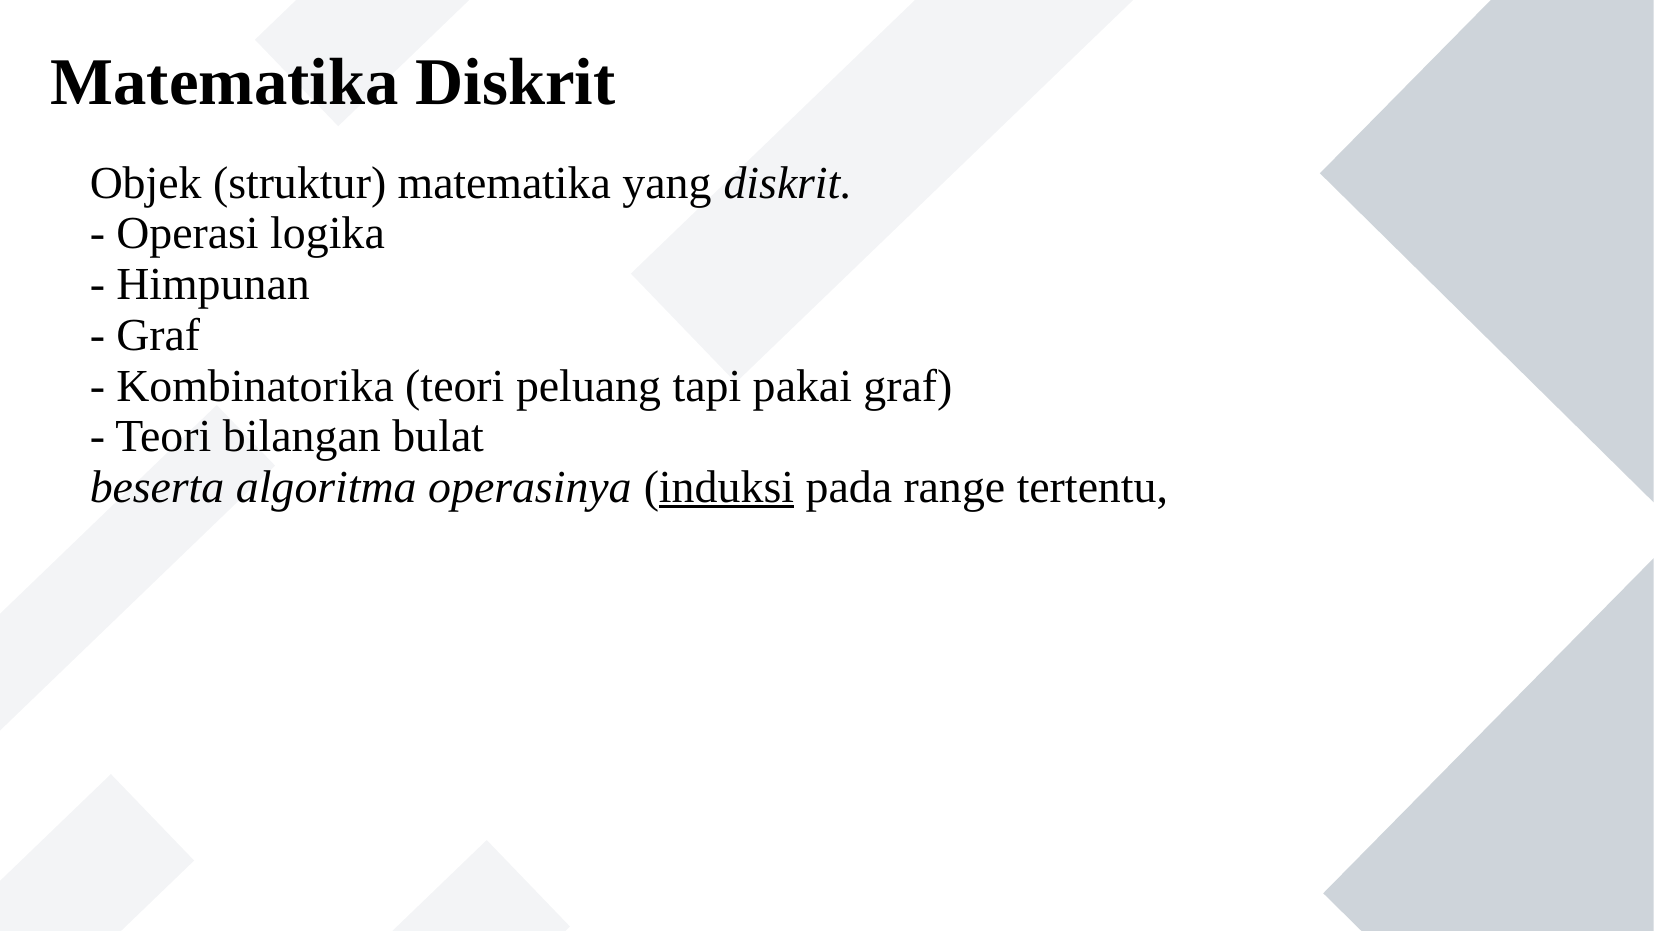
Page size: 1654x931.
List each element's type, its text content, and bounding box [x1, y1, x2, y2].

text_box Objek (struktur) matematika yang diskrit. - Operasi logika - Himpunan - Graf - Kombinatorika (teori peluang tapi pakai graf) - Teori bilangan bulat beserta algoritma operasinya (induksi pada range tertentu, [75, 150, 1651, 826]
text_box Matematika Diskrit [35, 37, 713, 144]
